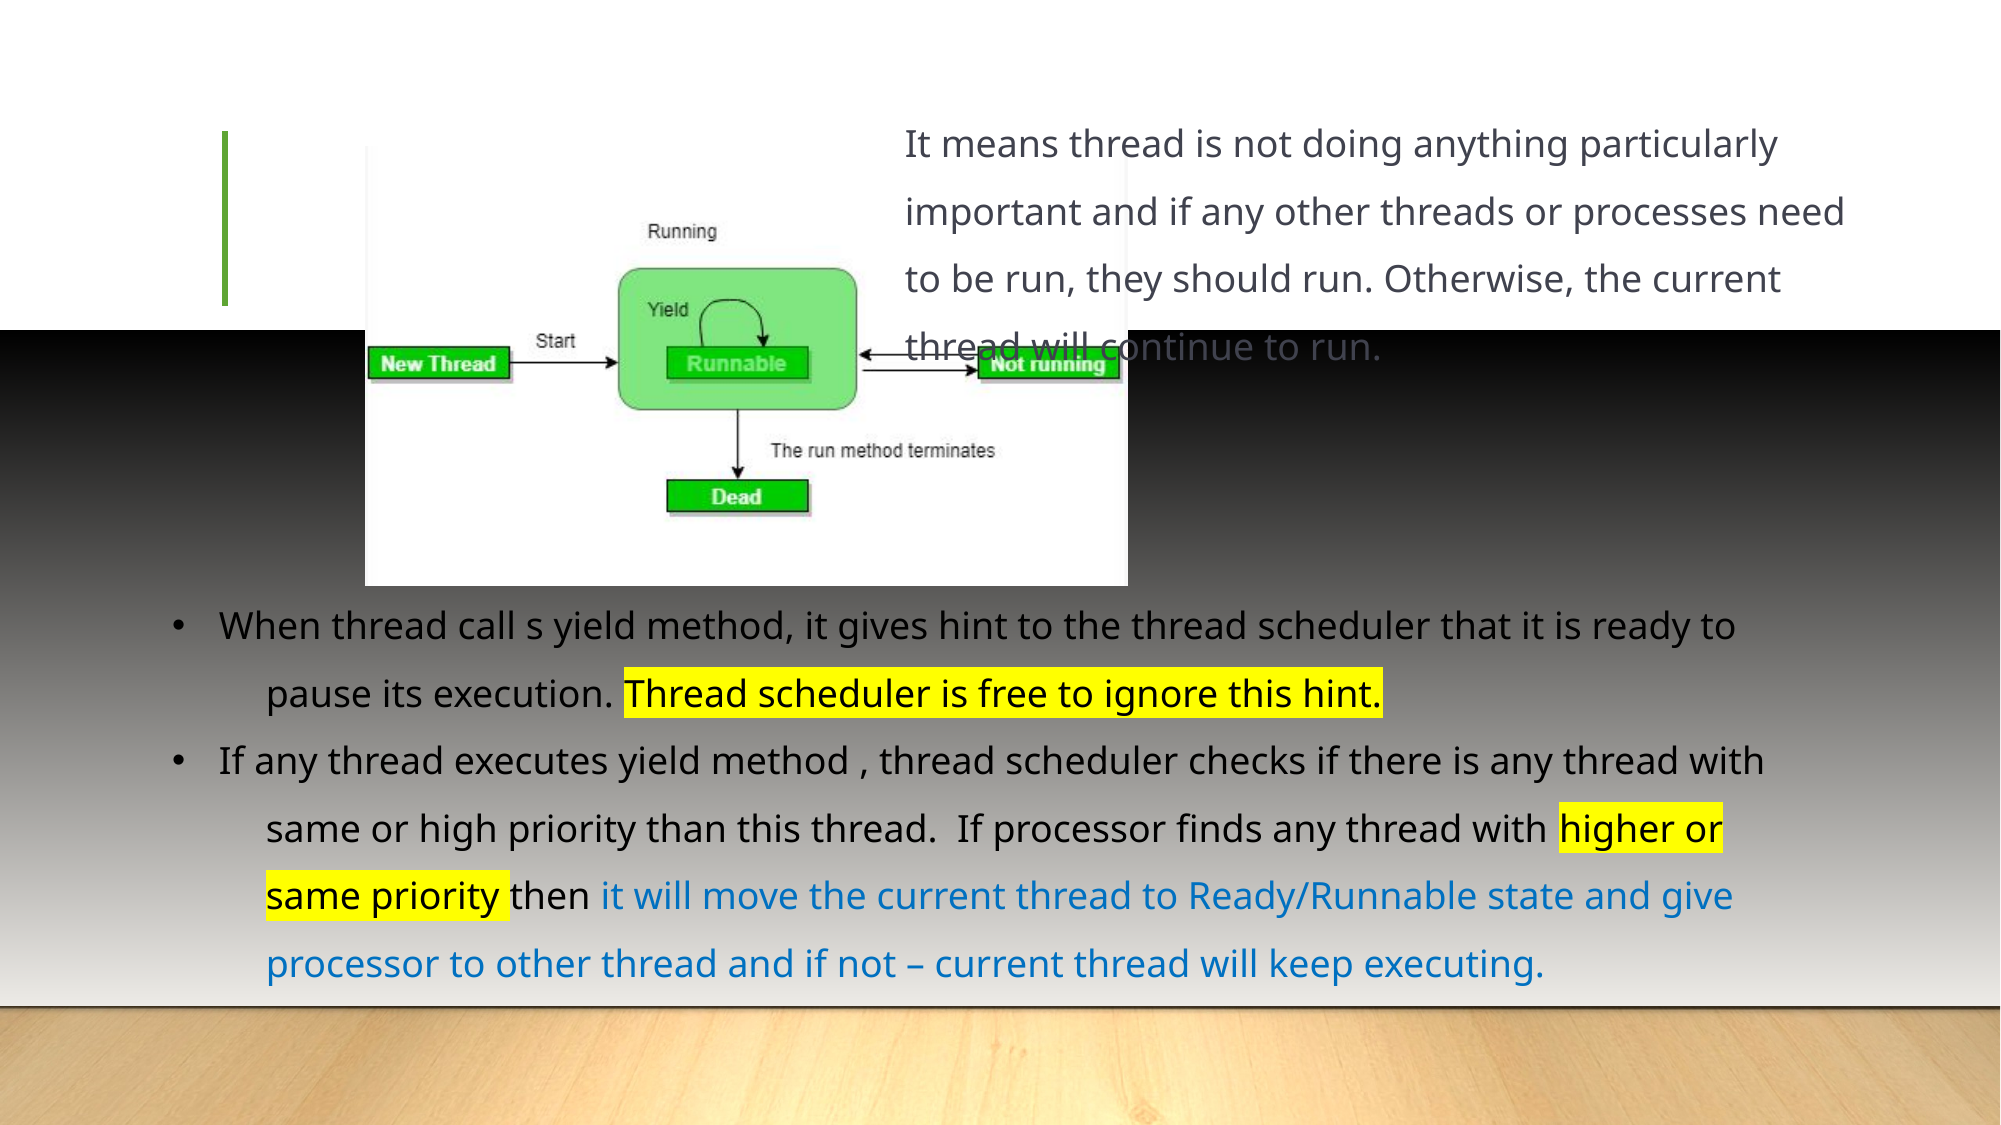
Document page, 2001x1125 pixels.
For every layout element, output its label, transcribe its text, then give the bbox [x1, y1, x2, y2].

picture [1122, 342, 1128, 358]
text_box It means thread is not doing anything particularly important and if any other threads or processes need to be run, they should run. Otherwise, the current thread will continue to run. [889, 90, 1891, 303]
text_box When thread call s yield method, it gives hint to the thread scheduler that it is ready to pause its execution. Thread scheduler is free to ignore this hint. If any thread executes yield method , thread scheduler checks if there is any thread with same or high priority than this thread. If processor finds any thread with higher or same priority then it will move the current thread to Ready/Runnable state and give processor to other thread and if not – current thread will keep executing. [157, 572, 1841, 990]
picture [365, 146, 1128, 572]
